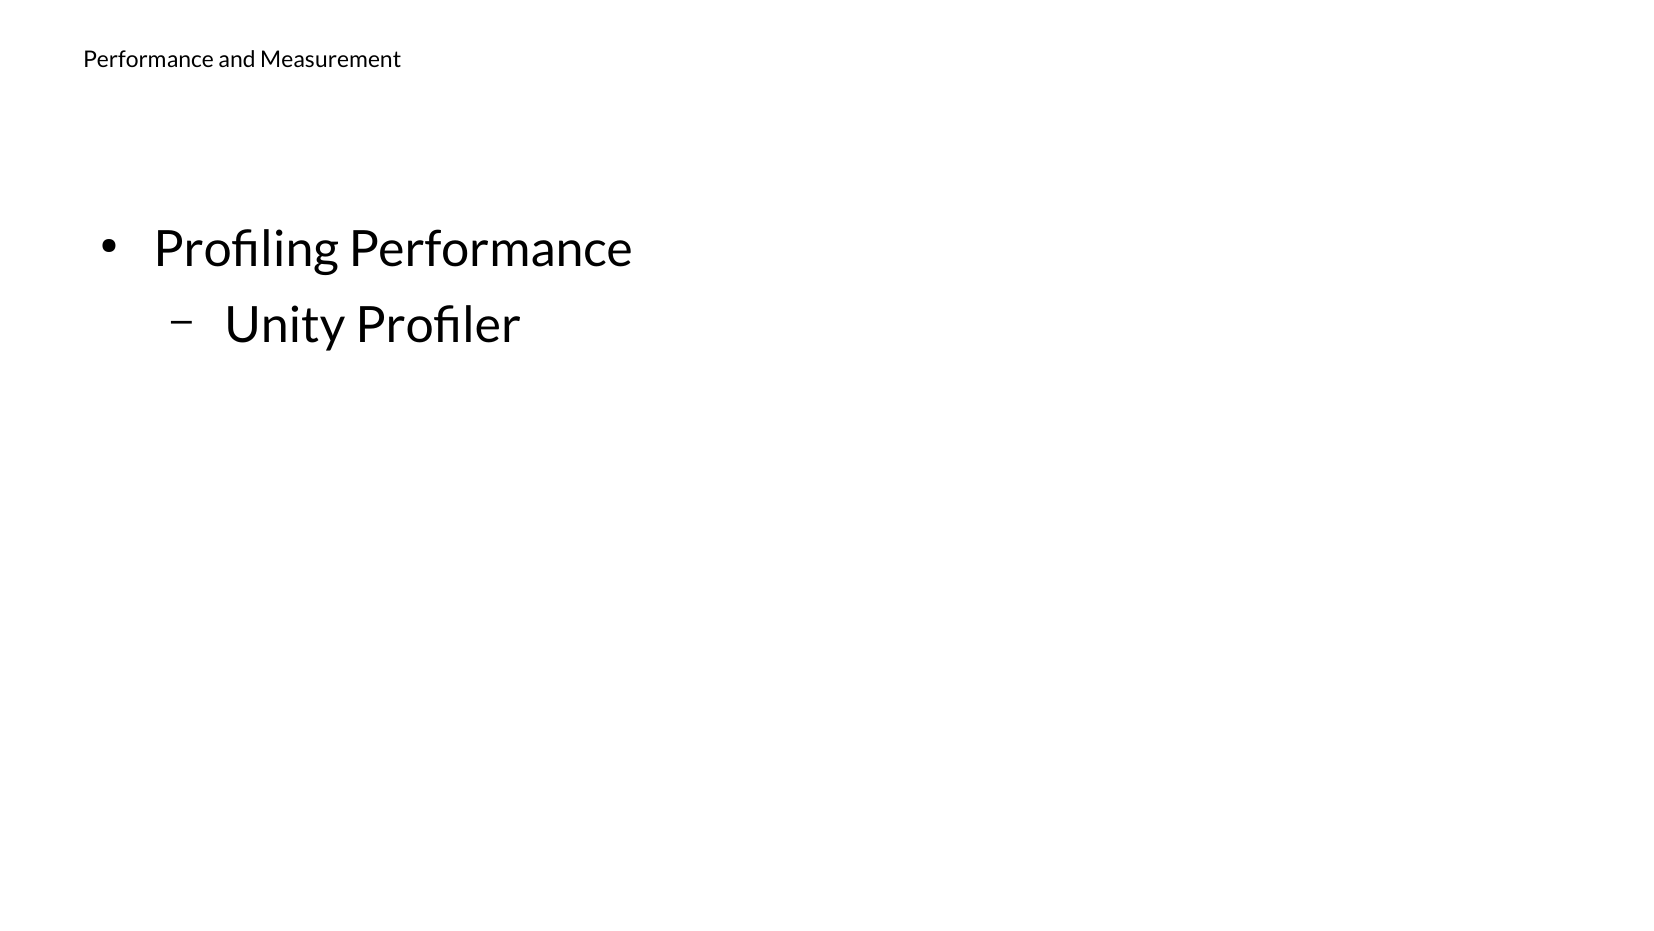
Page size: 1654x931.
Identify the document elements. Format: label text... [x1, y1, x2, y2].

title Performance and Measurement [83, 0, 1571, 119]
list Profiling Performance Unity Profiler [82, 217, 1571, 839]
